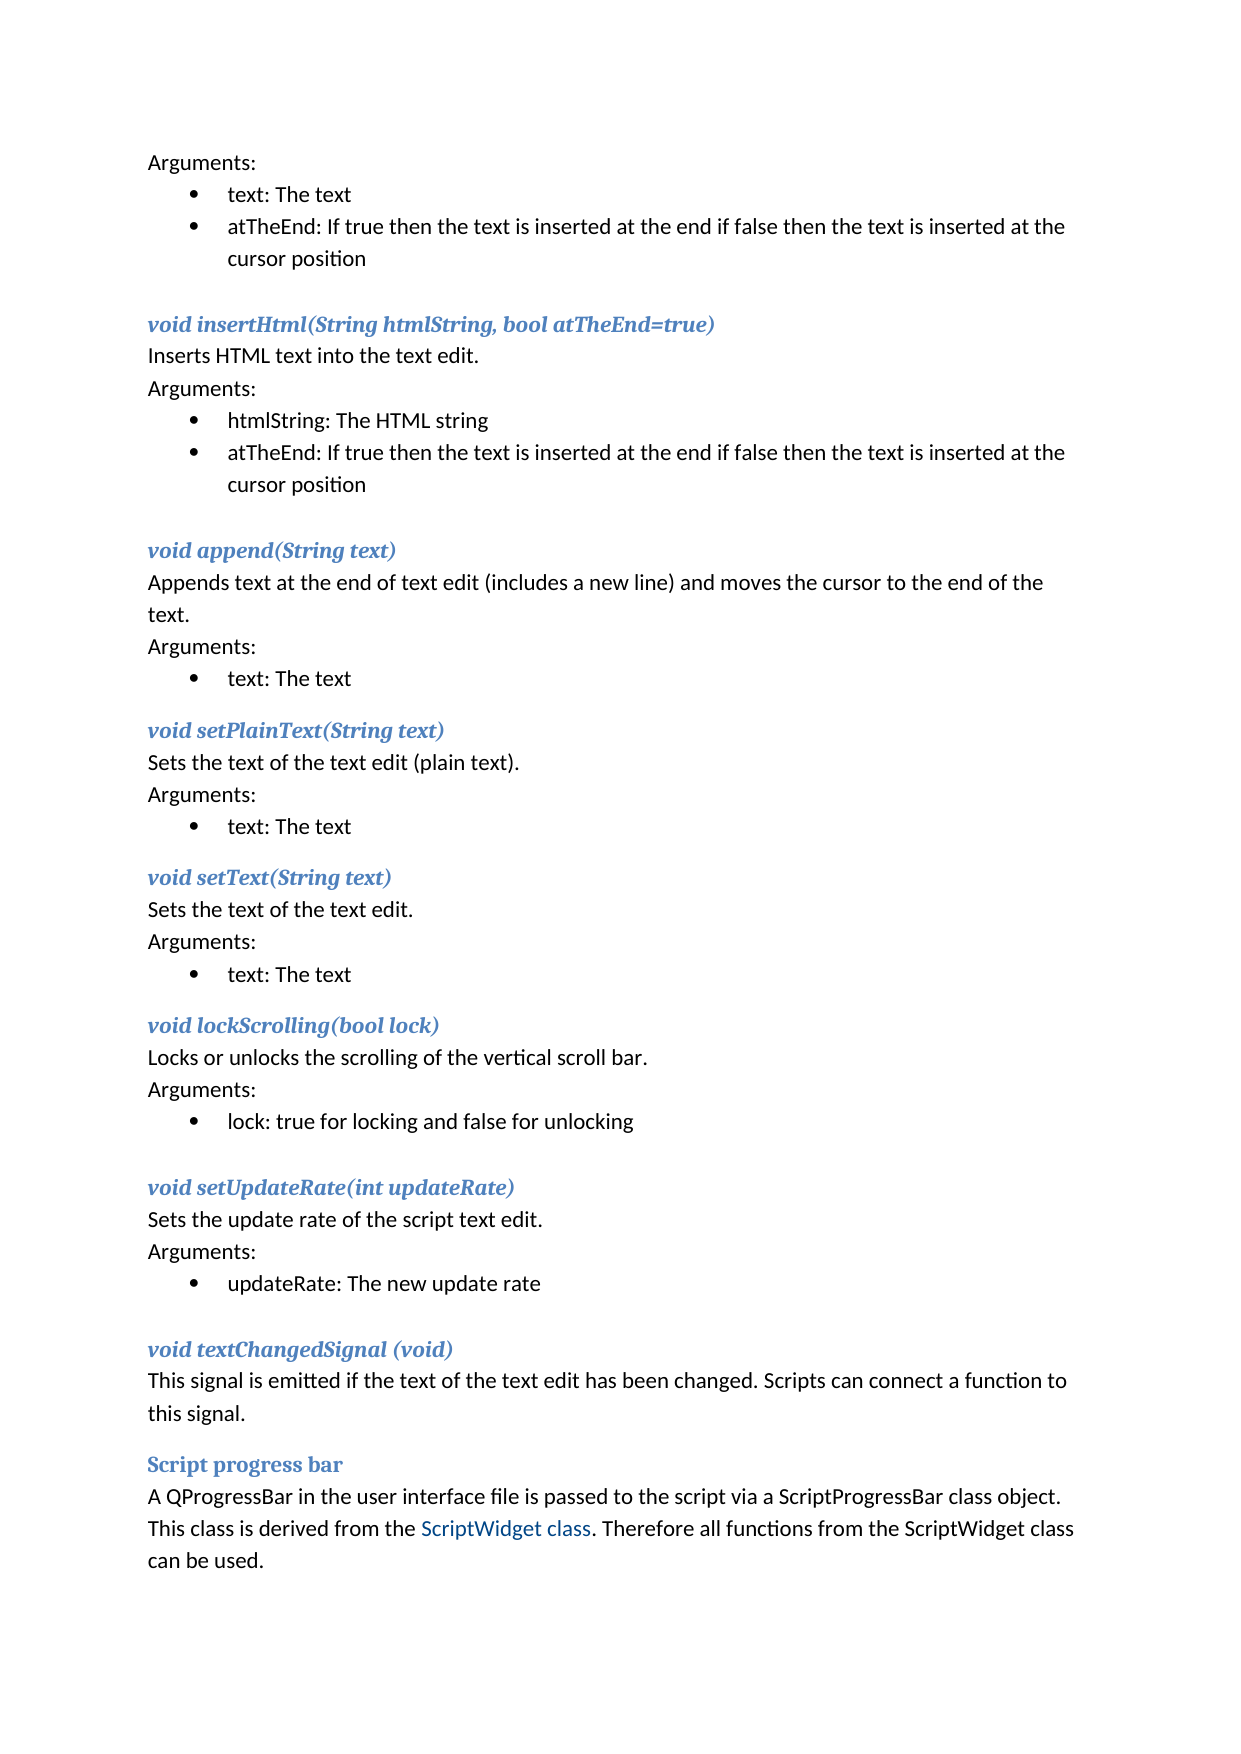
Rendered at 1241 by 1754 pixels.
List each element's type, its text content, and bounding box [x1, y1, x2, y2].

text This class is derived from the ScriptWidget class. Therefore all functions from the ScriptWidget class can be used. [148, 1514, 1093, 1574]
text Appends text at the end of text edit (includes a new line) and moves the cursor to the end of the text. [148, 568, 1093, 628]
list text: The text [190, 812, 1093, 840]
text Inserts HTML text into the text edit. [148, 342, 1093, 370]
text A QProgressBar in the user interface file is passed to the script via a ScriptProgressBar class object. [148, 1482, 1093, 1510]
subtitle Script progress bar [148, 1452, 1093, 1478]
text Arguments: [148, 148, 1093, 176]
text Arguments: [148, 1075, 1093, 1103]
list text: The text [190, 960, 1093, 988]
subtitle void setPlainText(String text) [148, 717, 1093, 744]
text Sets the text of the text edit. [148, 895, 1093, 923]
list lock: true for locking and false for unlocking [190, 1107, 1093, 1135]
text Sets the text of the text edit (plain text). [148, 748, 1093, 776]
text This signal is emitted if the text of the text edit has been changed. Scripts can connect a function to this signal. [148, 1367, 1093, 1427]
list htmlString: The HTML string [190, 406, 1093, 434]
list atTheEnd: If true then the text is inserted at the end if false then the text is inserted at the cursor position [190, 212, 1093, 272]
text Arguments: [148, 632, 1093, 660]
subtitle void textChangedSignal (void) [148, 1336, 1093, 1363]
subtitle void setUpdateRate(int updateRate) [148, 1174, 1093, 1201]
list text: The text [190, 180, 1093, 208]
text Sets the update rate of the script text edit. [148, 1205, 1093, 1233]
subtitle void setText(String text) [148, 865, 1093, 891]
text Arguments: [148, 1237, 1093, 1265]
subtitle void insertHtml(String htmlString, bool atTheEnd=true) [148, 311, 1093, 338]
subtitle void lockScrolling(bool lock) [148, 1013, 1093, 1039]
list updateRate: The new update rate [190, 1269, 1093, 1297]
list atTheEnd: If true then the text is inserted at the end if false then the text is inserted at the cursor position [190, 438, 1093, 498]
text Arguments: [148, 927, 1093, 956]
text Arguments: [148, 374, 1093, 402]
text Arguments: [148, 780, 1093, 808]
list text: The text [190, 664, 1093, 692]
text Locks or unlocks the scrolling of the vertical scroll bar. [148, 1043, 1093, 1071]
subtitle void append(String text) [148, 538, 1093, 564]
